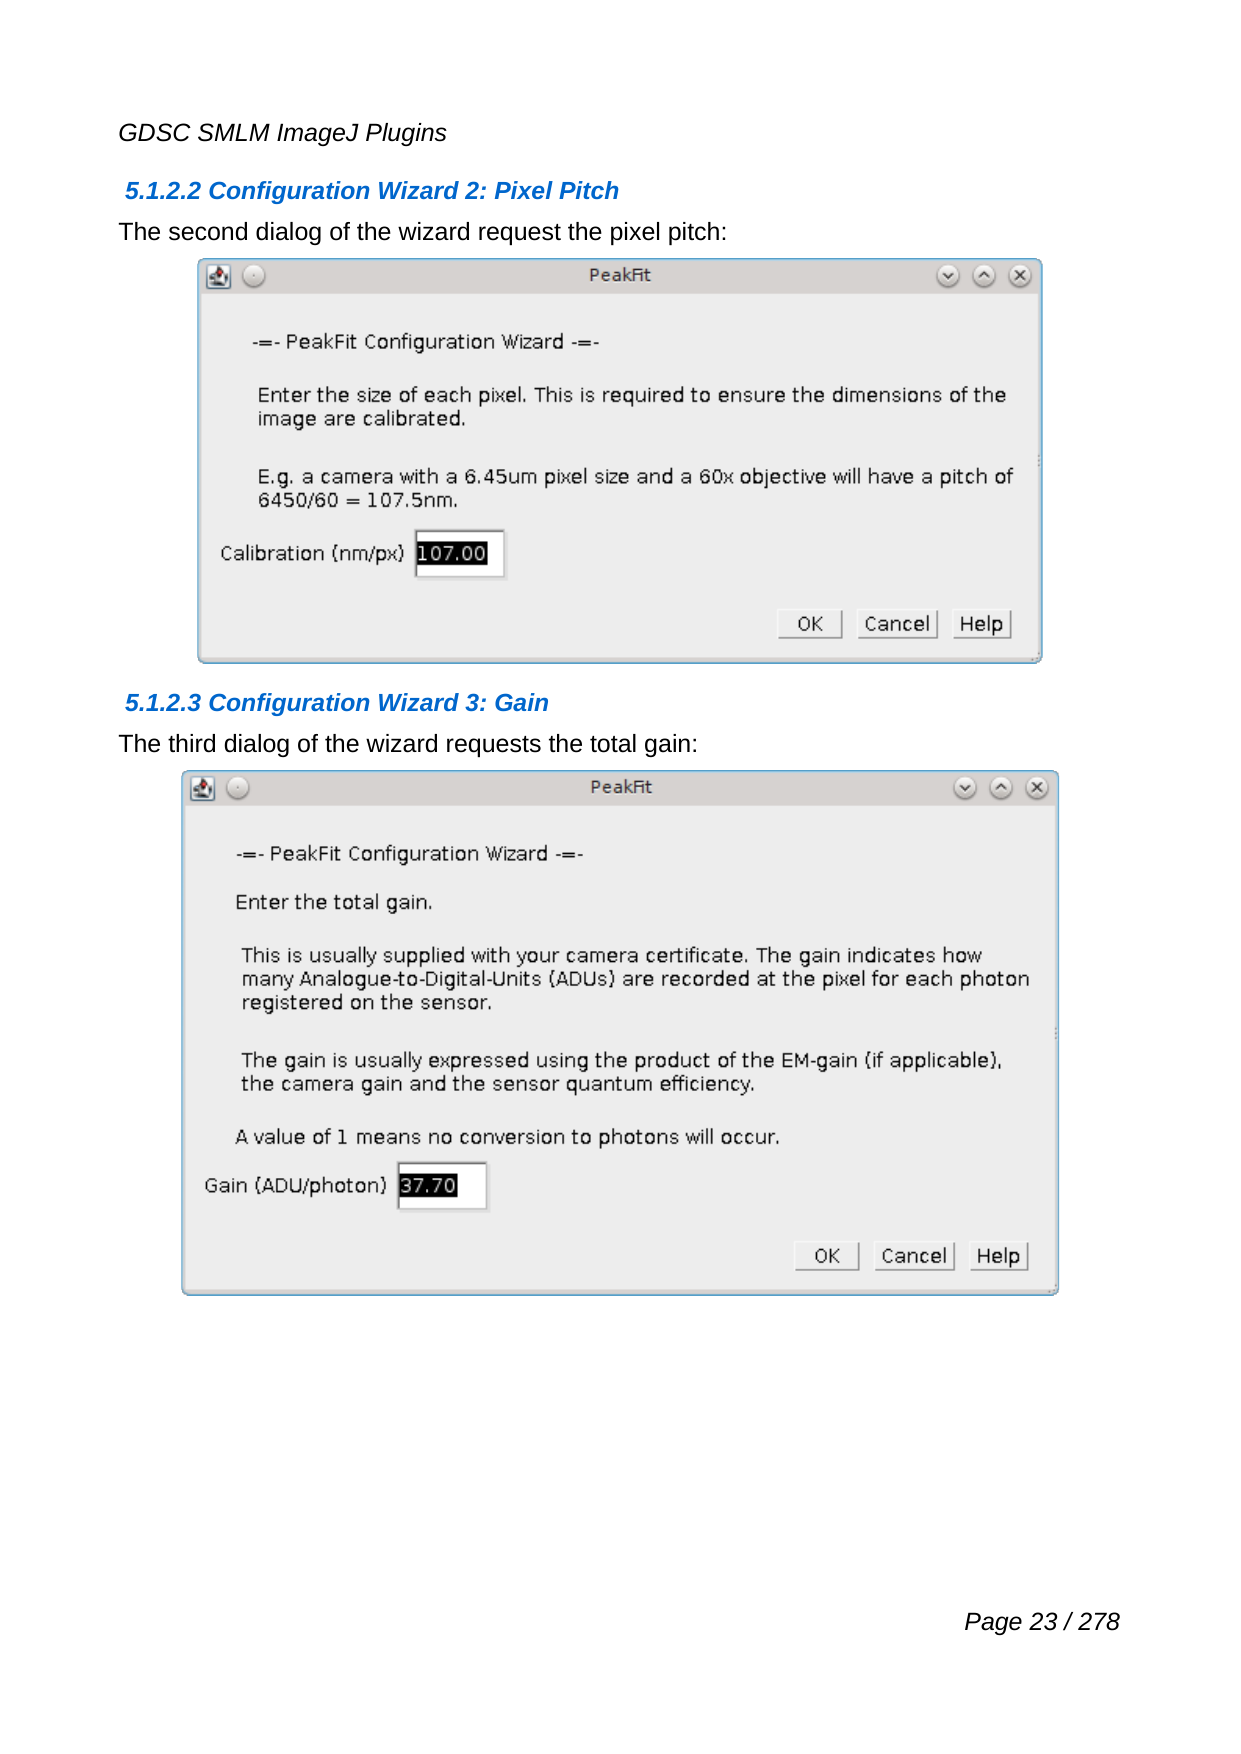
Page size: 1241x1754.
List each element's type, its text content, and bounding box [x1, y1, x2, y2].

picture [197, 258, 1043, 664]
subtitle Configuration Wizard 3: Gain [118, 688, 1122, 717]
text The second dialog of the wizard request the pixel pitch: [118, 217, 1122, 246]
subtitle Configuration Wizard 2: Pixel Pitch [118, 176, 1122, 205]
text The third dialog of the wizard requests the total gain: [118, 729, 1122, 758]
picture [181, 770, 1060, 1296]
